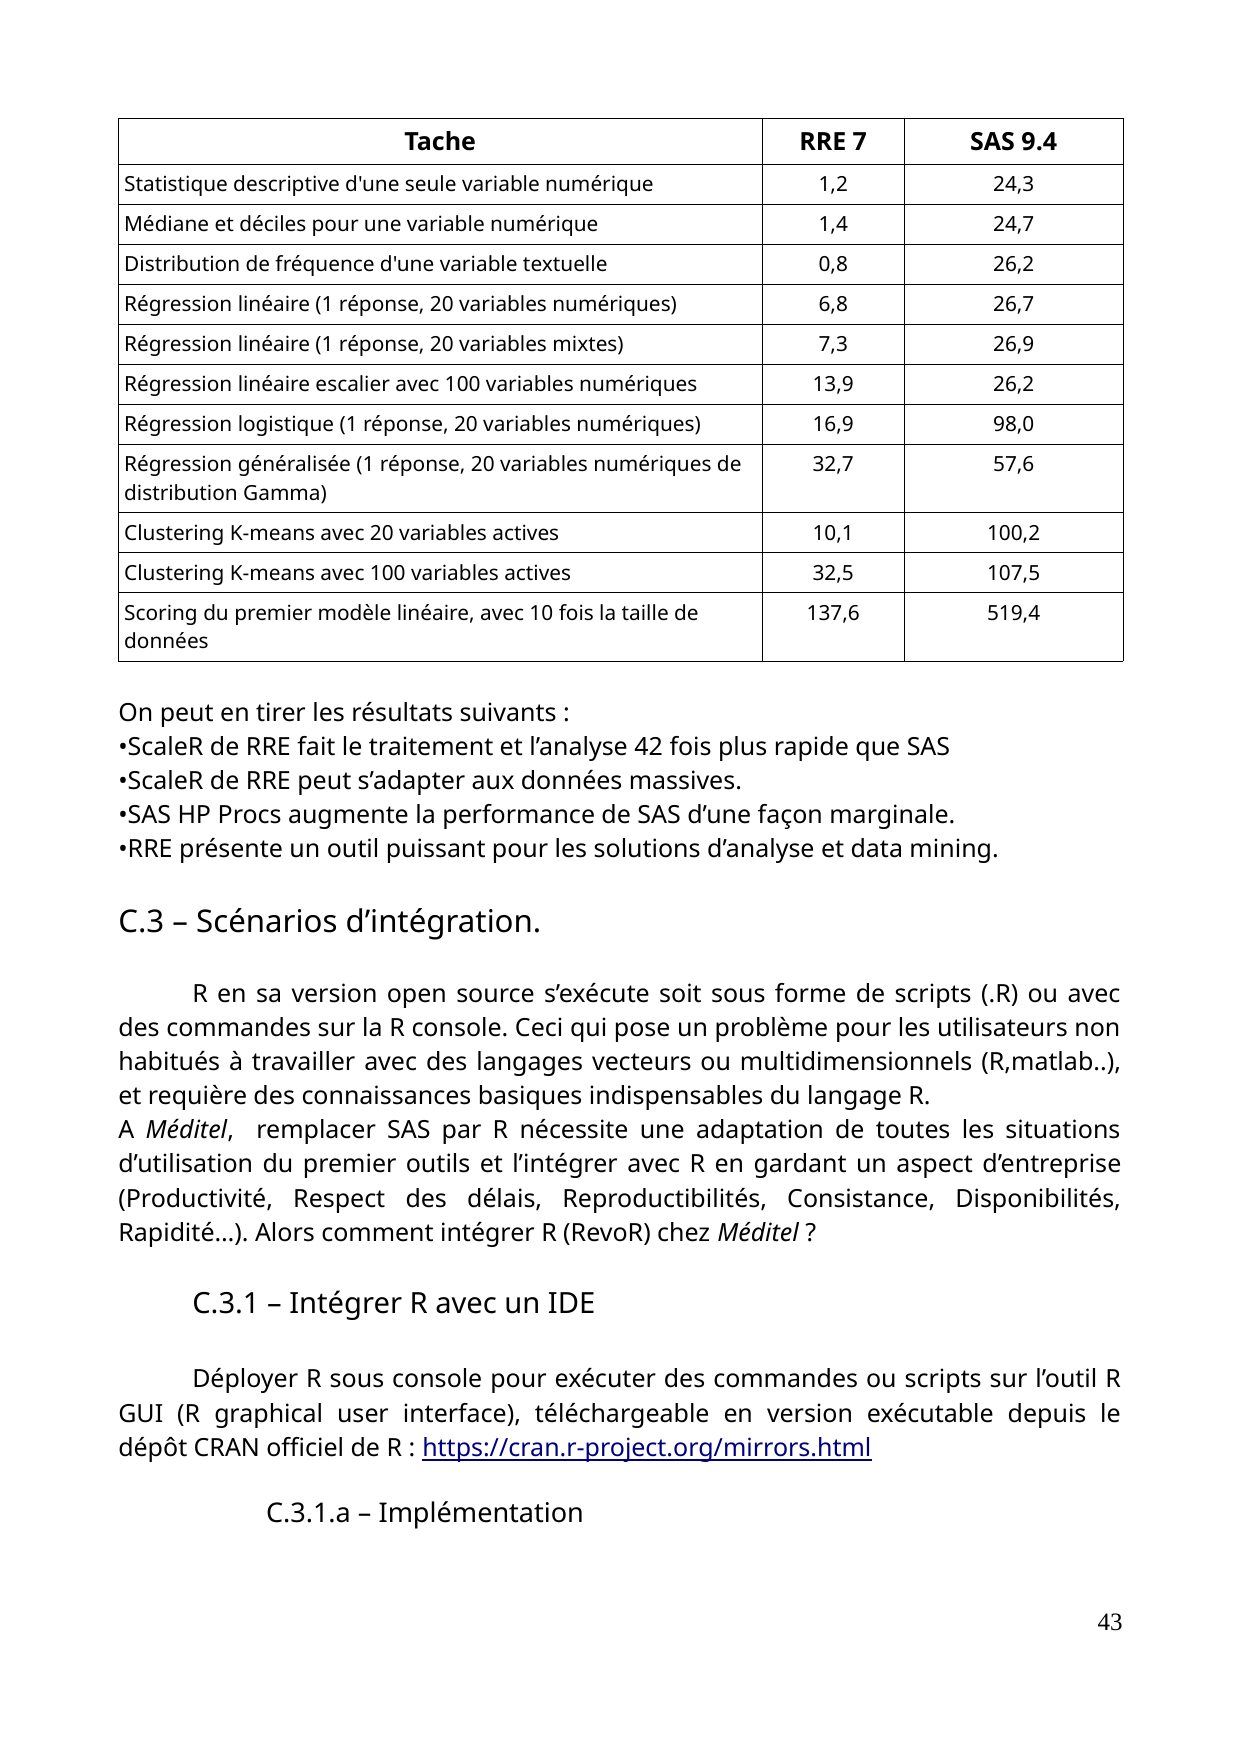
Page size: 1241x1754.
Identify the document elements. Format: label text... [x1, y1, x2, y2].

table_cell 6,8 [763, 285, 904, 324]
table_cell 98,0 [905, 405, 1123, 444]
table_header SAS 9.4 [905, 119, 1123, 164]
table_cell 26,9 [905, 325, 1123, 364]
table_cell Régression linéaire (1 réponse, 20 variables numériques) [119, 285, 762, 324]
table_cell Statistique descriptive d'une seule variable numérique [119, 165, 762, 204]
table_cell 24,3 [905, 165, 1123, 204]
table_cell 100,2 [905, 513, 1123, 552]
table_cell 24,7 [905, 205, 1123, 244]
text On peut en tirer les résultats suivants : [118, 695, 1122, 729]
table_cell 26,2 [905, 245, 1123, 284]
table_cell Clustering K-means avec 100 variables actives [119, 553, 762, 592]
table_cell 10,1 [763, 513, 904, 552]
table_cell Médiane et déciles pour une variable numérique [119, 205, 762, 244]
table_cell 107,5 [905, 553, 1123, 592]
table_cell 32,7 [763, 445, 904, 512]
table_cell Clustering K-means avec 20 variables actives [119, 513, 762, 552]
table_cell Distribution de fréquence d'une variable textuelle [119, 245, 762, 284]
table_cell 26,2 [905, 365, 1123, 404]
text Déployer R sous console pour exécuter des commandes ou scripts sur l’outil R GUI (R graphical user interface), téléchargeable en version exécutable depuis le dépôt CRAN officiel de R : https://cran.r-project.org/mirrors.html [118, 1356, 1122, 1464]
table_cell 16,9 [763, 405, 904, 444]
text C.3.1.a – Implémentation [118, 1494, 1122, 1531]
text A Méditel, remplacer SAS par R nécessite une adaptation de toutes les situations d’utilisation du premier outils et l’intégrer avec R en gardant un aspect d’entreprise (Productivité, Respect des délais, Reproductibilités, Consistance, Disponibilités, Rapidité…). Alors comment intégrer R (RevoR) chez Méditel ? [118, 1112, 1122, 1248]
text C.3.1 – Intégrer R avec un IDE [118, 1282, 1122, 1322]
table_cell 26,7 [905, 285, 1123, 324]
table_cell Régression linéaire escalier avec 100 variables numériques [119, 365, 762, 404]
text C.3 – Scénarios d’intégration. [118, 899, 1122, 942]
table_cell 137,6 [763, 593, 904, 661]
table_cell 32,5 [763, 553, 904, 592]
table_cell Régression logistique (1 réponse, 20 variables numériques) [119, 405, 762, 444]
table_cell Scoring du premier modèle linéaire, avec 10 fois la taille de données [119, 593, 762, 661]
text •ScaleR de RRE fait le traitement et l’analyse 42 fois plus rapide que SAS •ScaleR de RRE peut s’adapter aux données massives. •SAS HP Procs augmente la performance de SAS d’une façon marginale. •RRE présente un outil puissant pour les solutions d’analyse et data mining. [118, 729, 1122, 899]
table_cell 519,4 [905, 593, 1123, 661]
table_cell 1,4 [763, 205, 904, 244]
table_cell 13,9 [763, 365, 904, 404]
table_header RRE 7 [763, 119, 904, 164]
table_cell 7,3 [763, 325, 904, 364]
table_cell Régression généralisée (1 réponse, 20 variables numériques de distribution Gamma) [119, 445, 762, 512]
table_header Tache [119, 119, 762, 164]
table_cell 1,2 [763, 165, 904, 204]
text R en sa version open source s’exécute soit sous forme de scripts (.R) ou avec des commandes sur la R console. Ceci qui pose un problème pour les utilisateurs non habitués à travailler avec des langages vecteurs ou multidimensionnels (R,matlab..), et requière des connaissances basiques indispensables du langage R. [118, 976, 1122, 1112]
table_cell 57,6 [905, 445, 1123, 512]
table_cell Régression linéaire (1 réponse, 20 variables mixtes) [119, 325, 762, 364]
table_cell 0,8 [763, 245, 904, 284]
